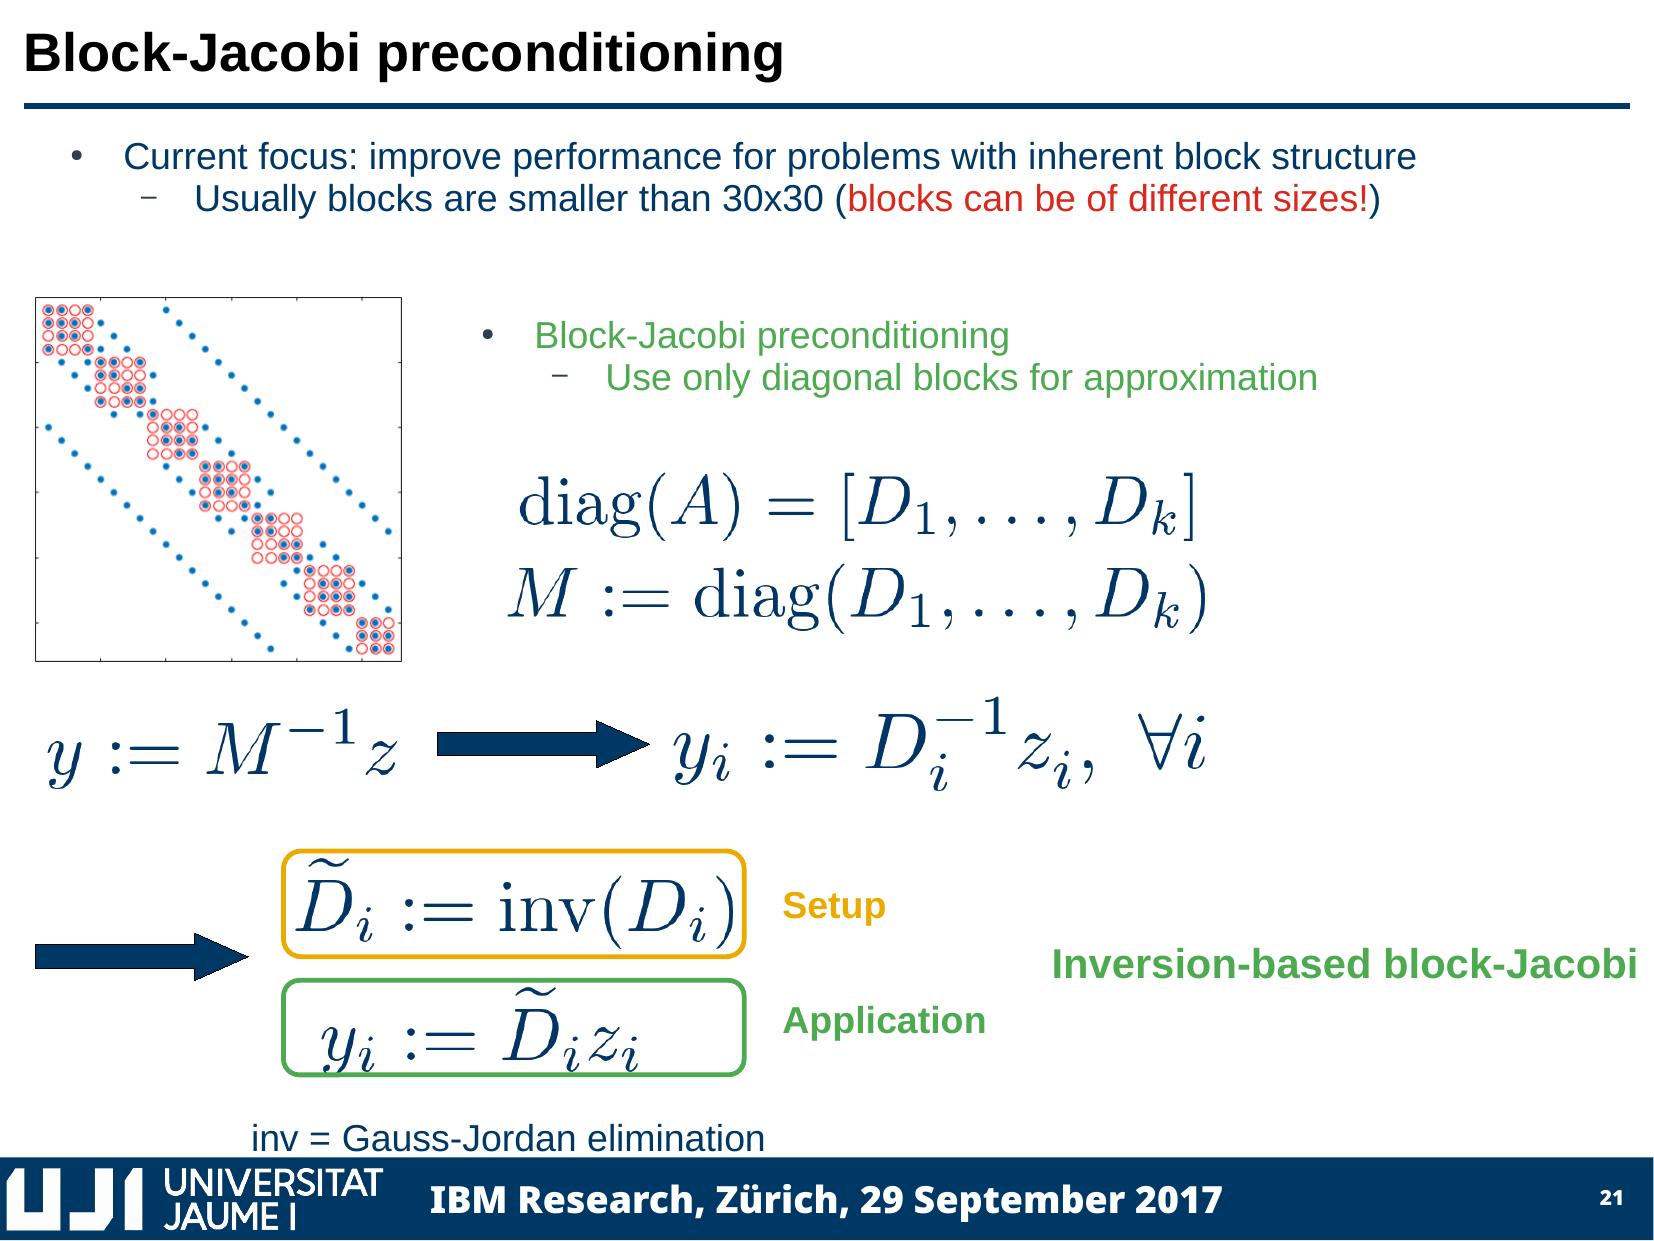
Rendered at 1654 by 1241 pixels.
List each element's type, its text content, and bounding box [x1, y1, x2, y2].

picture [519, 472, 1193, 541]
text_box [35, 933, 249, 981]
text_box Current focus: improve performance for problems with inherent block structure Usually blocks are smaller than 30x30 (blocks can be of different sizes!) [37, 128, 1583, 260]
picture [0, 1158, 390, 1241]
picture [507, 563, 1205, 634]
picture [35, 297, 402, 662]
picture [47, 708, 397, 789]
text_box Application [767, 992, 1002, 1049]
picture [321, 987, 638, 1072]
picture [295, 858, 733, 949]
text_box Block-Jacobi preconditioning Use only diagonal blocks for approximation [448, 307, 1424, 414]
picture [673, 696, 1205, 791]
text_box Setup [767, 876, 902, 934]
text_box [437, 720, 650, 768]
text_box inv = Gauss-Jordan elimination [236, 1110, 781, 1167]
text_box Inversion-based block-Jacobi [1036, 933, 1654, 995]
title Block-Jacobi preconditioning [23, 0, 1630, 107]
